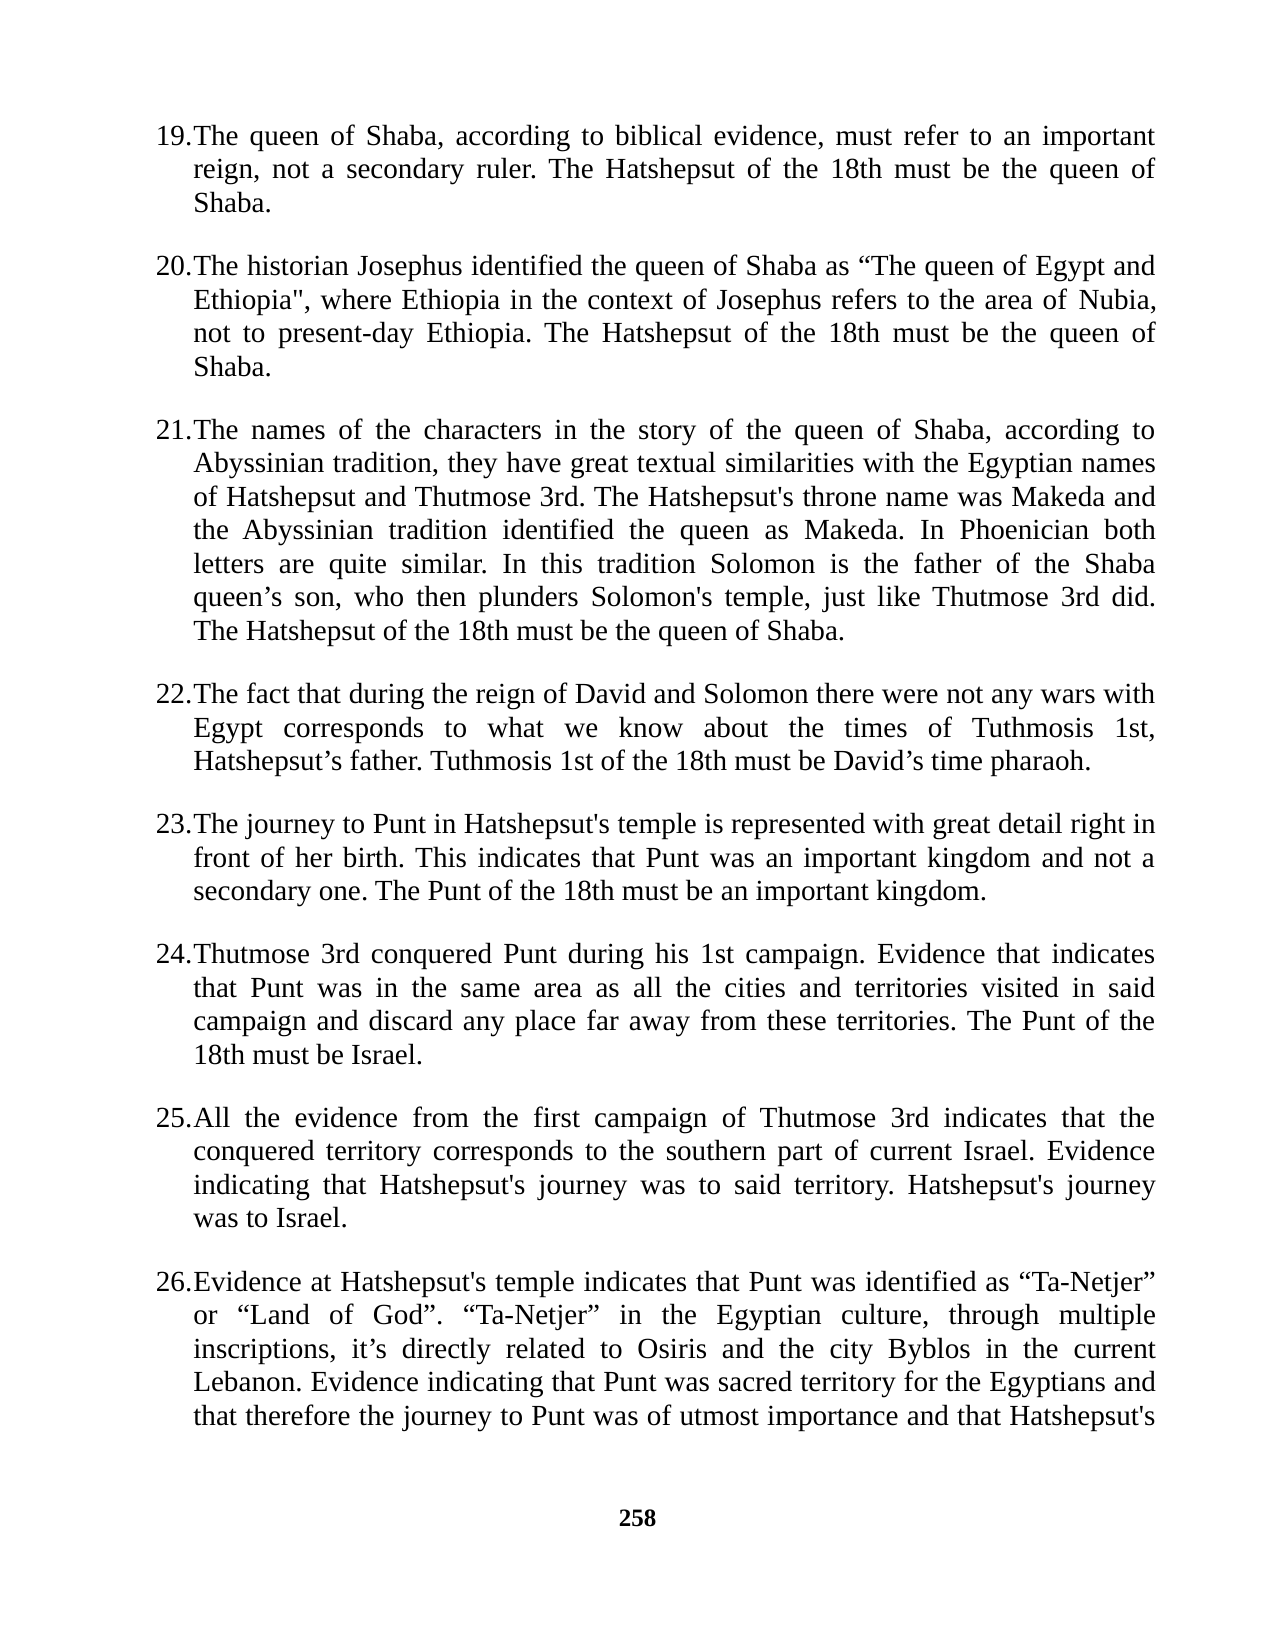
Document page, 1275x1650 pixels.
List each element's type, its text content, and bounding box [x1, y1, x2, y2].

list The historian Josephus identified the queen of Shaba as “The queen of Egypt and Ethiopia", where Ethiopia in the context of Josephus refers to the area of ​​Nubia, not to present-day Ethiopia. The Hatshepsut of the 18th must be the queen of Shaba. [156, 248, 1157, 382]
list All the evidence from the first campaign of Thutmose 3rd indicates that the conquered territory corresponds to the southern part of current Israel. Evidence indicating that Hatshepsut's journey was to said territory. Hatshepsut's journey was to Israel. [156, 1100, 1157, 1234]
list Thutmose 3rd conquered Punt during his 1st campaign. Evidence that indicates that Punt was in the same area as all the cities and territories visited in said campaign and discard any place far away from these territories. The Punt of the 18th must be Israel. [156, 936, 1157, 1071]
list The queen of Shaba, according to biblical evidence, must refer to an important reign, not a secondary ruler. The Hatshepsut of the 18th must be the queen of Shaba. [156, 118, 1157, 219]
list The fact that during the reign of David and Solomon there were not any wars with Egypt corresponds to what we know about the times of Tuthmosis 1st, Hatshepsut’s father. Tuthmosis 1st of the 18th must be David’s time pharaoh. [156, 676, 1157, 777]
list The journey to Punt in Hatshepsut's temple is represented with great detail right in front of her birth. This indicates that Punt was an important kingdom and not a secondary one. The Punt of the 18th must be an important kingdom. [156, 806, 1157, 907]
list Evidence at Hatshepsut's temple indicates that Punt was identified as “Ta-Netjer” or “Land of God”. “Ta-Netjer” in the Egyptian culture, through multiple inscriptions, it’s directly related to Osiris and the city Byblos in the current Lebanon. Evidence indicating that Punt was sacred territory for the Egyptians and that therefore the journey to Punt was of utmost importance and that Hatshepsut's [156, 1264, 1157, 1431]
list The names of the characters in the story of the queen of Shaba, according to Abyssinian tradition, they have great textual similarities with the Egyptian names of Hatshepsut and Thutmose 3rd. The Hatshepsut's throne name was Makeda and the Abyssinian tradition identified the queen as Makeda. In Phoenician both letters are quite similar. In this tradition Solomon is the father of the Shaba queen’s son, who then plunders Solomon's temple, just like Thutmose 3rd did. The Hatshepsut of the 18th must be the queen of Shaba. [156, 412, 1157, 647]
